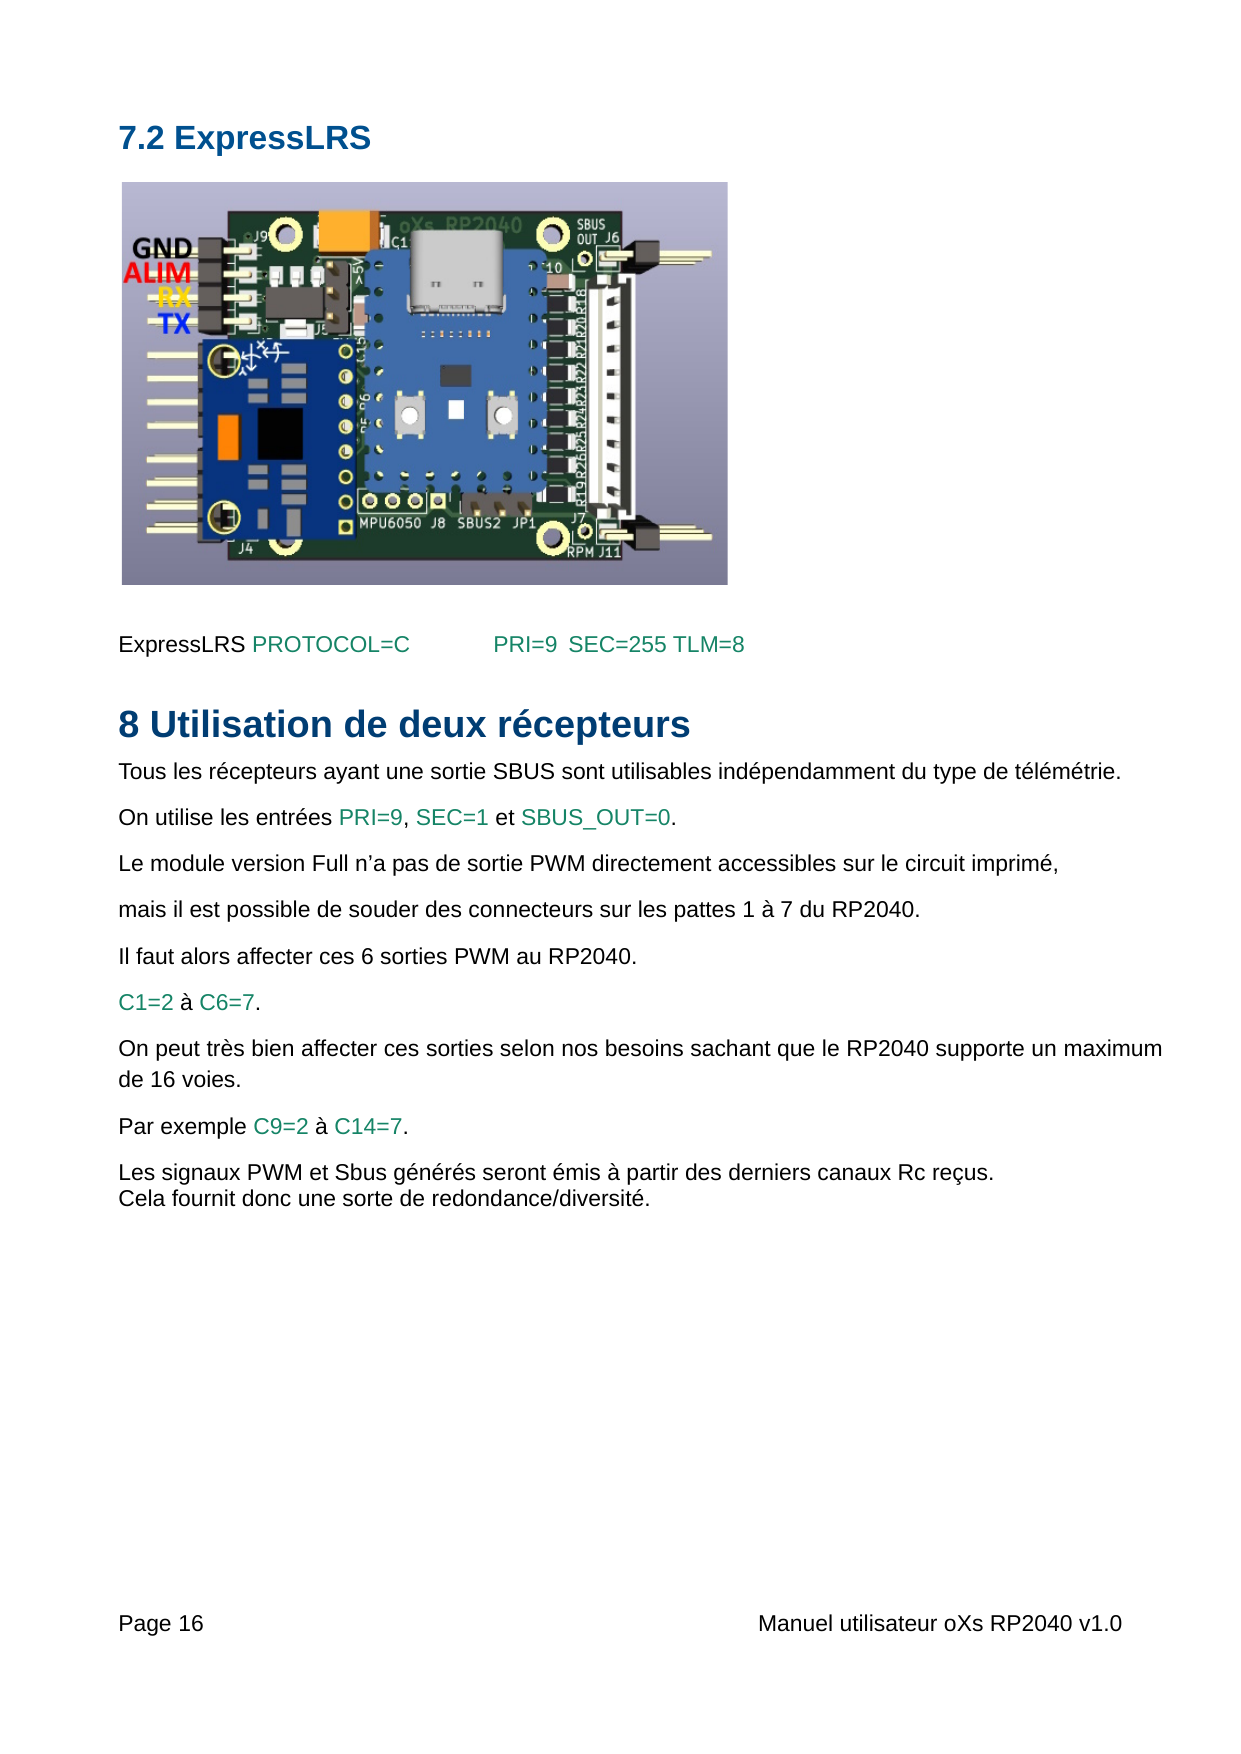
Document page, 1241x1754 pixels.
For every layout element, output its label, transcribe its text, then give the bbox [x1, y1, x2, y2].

text Tous les récepteurs ayant une sortie SBUS sont utilisables indépendamment du type de télémétrie. [118, 758, 1164, 784]
subtitle 8 Utilisation de deux récepteurs [118, 702, 1164, 746]
picture [121, 182, 728, 585]
text On utilise les entrées PRI=9, SEC=1 et SBUS_OUT=0. [118, 804, 1164, 831]
text Le module version Full n’a pas de sortie PWM directement accessibles sur le circuit imprimé, [118, 850, 1164, 877]
text Par exemple C9=2 à C14=7. [118, 1113, 1164, 1139]
text C1=2 à C6=7. [118, 989, 1164, 1015]
text mais il est possible de souder des connecteurs sur les pattes 1 à 7 du RP2040. [118, 896, 1164, 923]
subtitle 7.2 ExpressLRS [118, 118, 1164, 157]
text Il faut alors affecter ces 6 sorties PWM au RP2040. [118, 943, 1164, 969]
text Cela fournit donc une sorte de redondance/diversité. [118, 1185, 1164, 1211]
text ExpressLRS PROTOCOL=C PRI=9 SEC=255 TLM=8 [118, 631, 1164, 657]
text Les signaux PWM et Sbus générés seront émis à partir des derniers canaux Rc reçus. [118, 1159, 1164, 1185]
text On peut très bien affecter ces sorties selon nos besoins sachant que le RP2040 supporte un maximum de 16 voies. [118, 1035, 1164, 1093]
